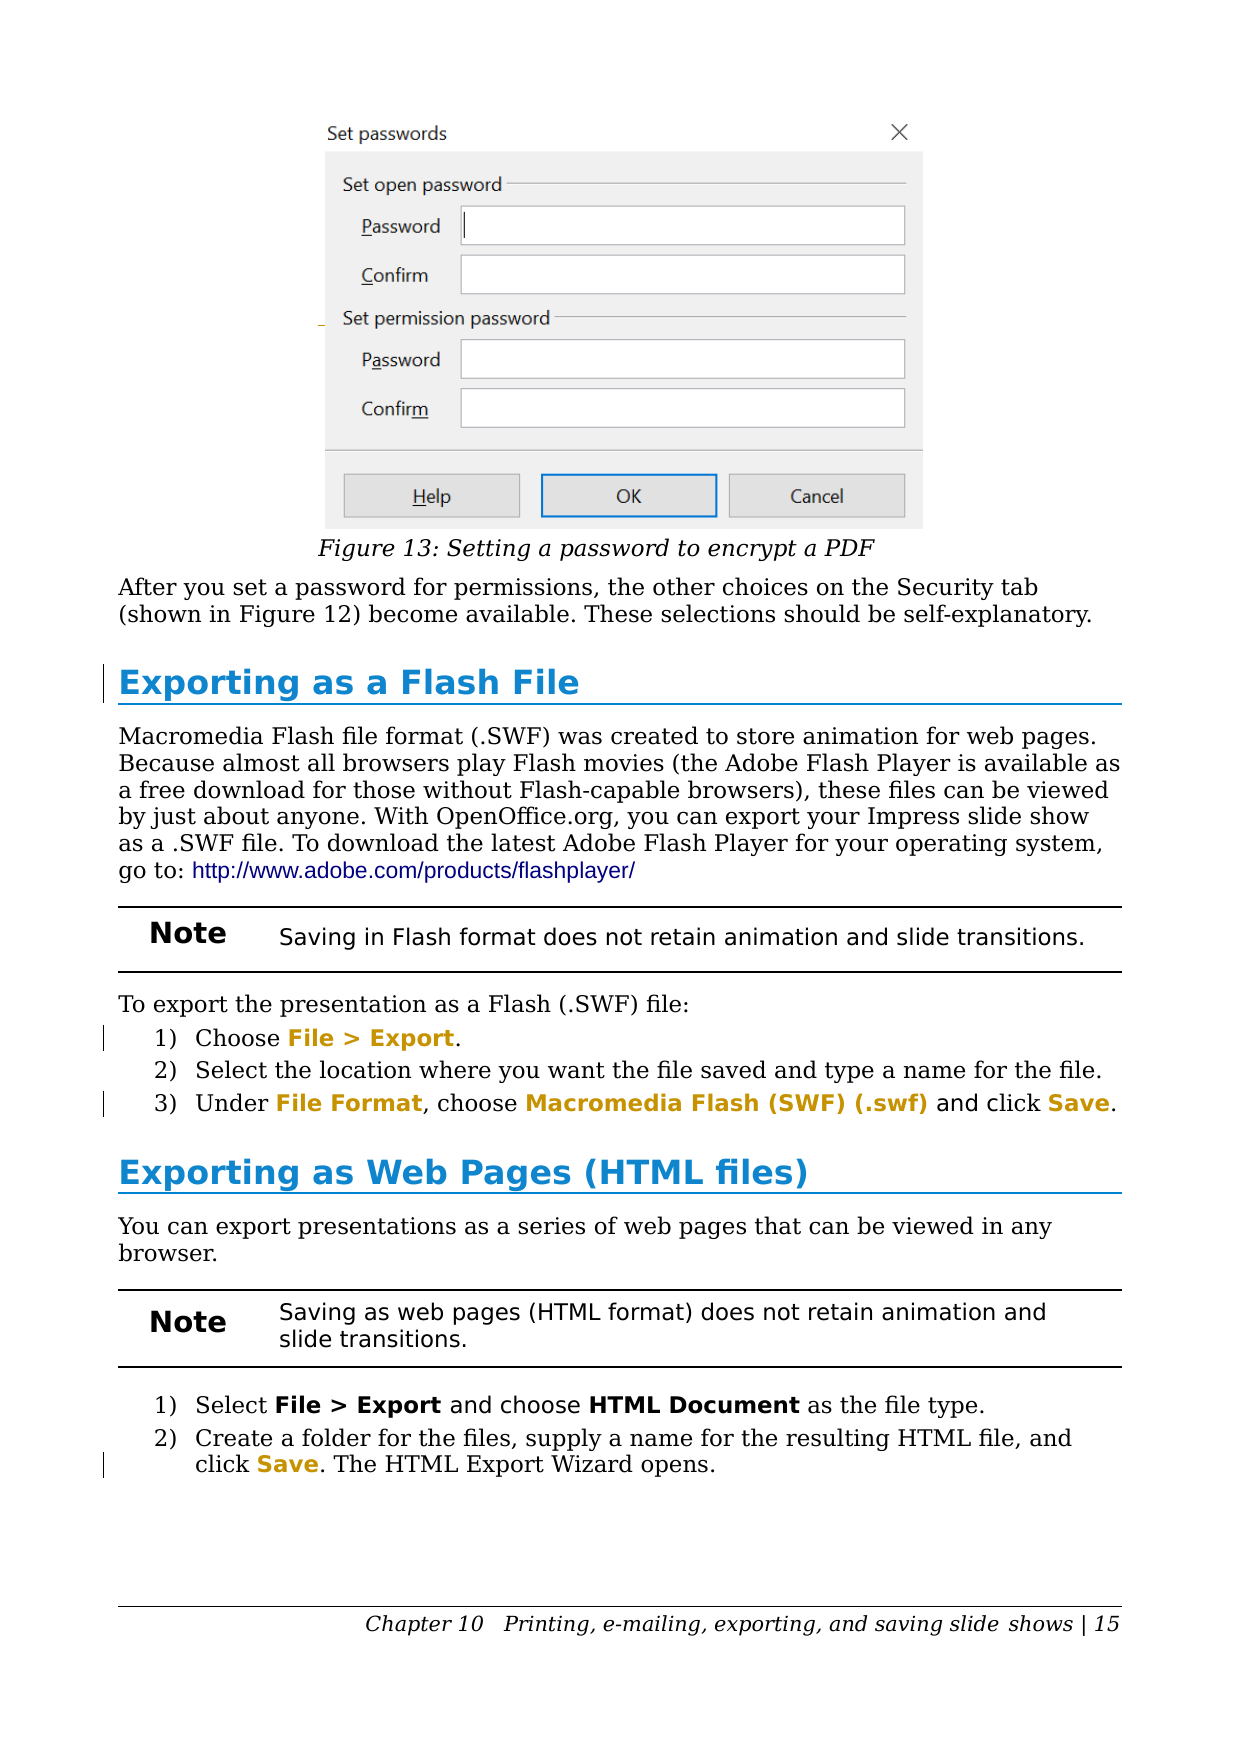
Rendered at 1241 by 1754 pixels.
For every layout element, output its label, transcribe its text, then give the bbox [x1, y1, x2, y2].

table_header Note [118, 908, 257, 971]
subtitle Exporting as Web Pages (HTML files) [118, 1153, 1122, 1192]
list Under File Format, choose Macromedia Flash (SWF) (.swf) and click Save. [177, 1091, 1122, 1117]
text Macromedia Flash file format (.SWF) was created to store animation for web pages. Because almost all browsers play Flash movies (the Adobe Flash Player is available as a free download for those without Flash-capable browsers), these files can be viewed by just about anyone. With OpenOffice.org, you can export your Impress slide show as a .SWF file. To download the latest Adobe Flash Player for your operating system, go to: http://www.adobe.com/products/flashplayer/ [118, 723, 1122, 884]
list To export the presentation as a Flash (.SWF) file: [118, 992, 1122, 1018]
list Select the location where you want the file saved and type a name for the file. [177, 1058, 1122, 1084]
list Choose File > Export. [177, 1025, 1122, 1051]
subtitle Exporting as a Flash File [118, 664, 1122, 703]
list Select File > Export and choose HTML Document as the file type. [177, 1392, 1122, 1419]
text Figure 13: Setting a password to encrypt a PDF [318, 535, 922, 562]
text You can export presentations as a series of web pages that can be viewed in any browser. [118, 1213, 1122, 1267]
list Create a folder for the files, supply a name for the resulting HTML file, and click Save. The HTML Export Wizard opens. [177, 1425, 1122, 1478]
table_header Saving as web pages (HTML format) does not retain animation and slide transitions. [258, 1291, 1122, 1366]
picture [325, 118, 923, 529]
table_header Saving in Flash format does not retain animation and slide transitions. [258, 908, 1122, 971]
text After you set a password for permissions, the other choices on the Security tab (shown in Figure 12) become available. These selections should be self-explanatory. [118, 574, 1122, 628]
table_header Note [118, 1291, 257, 1366]
